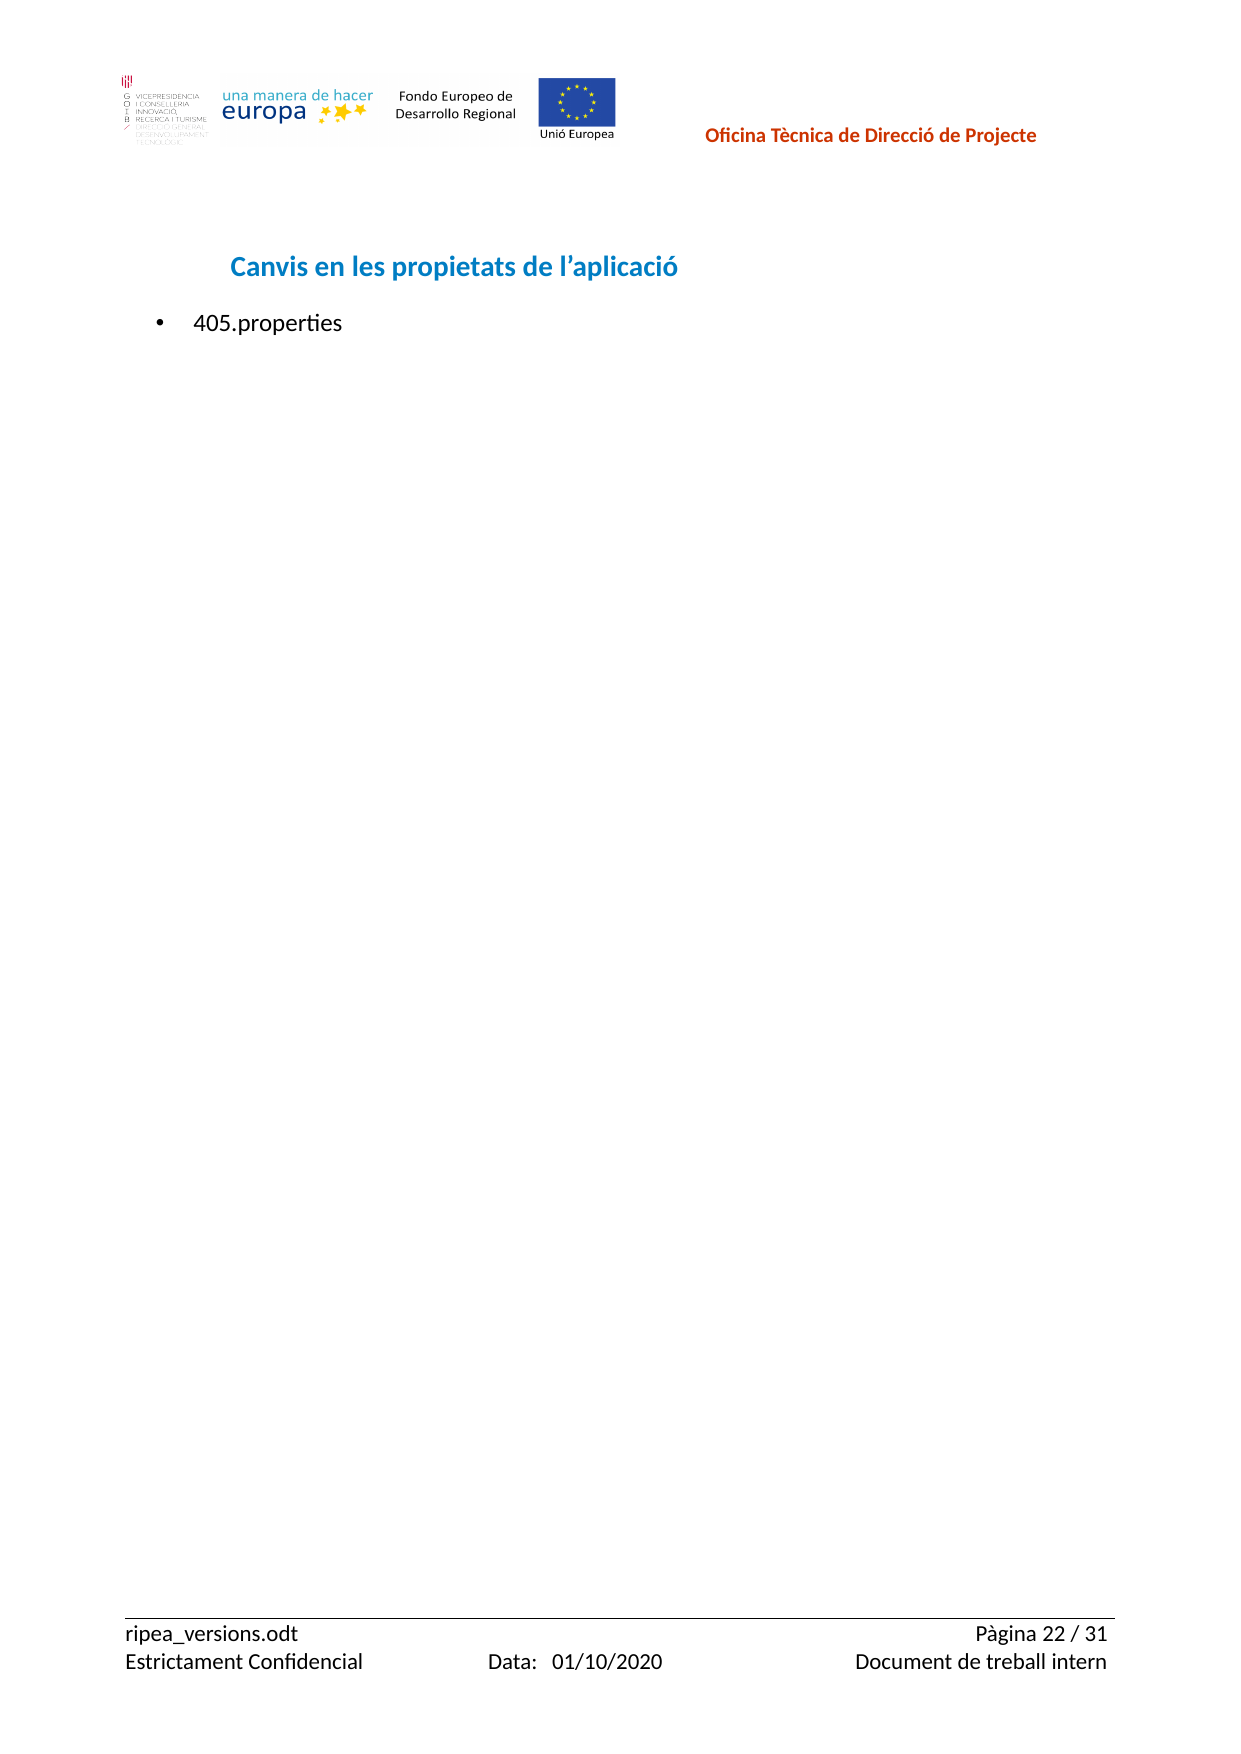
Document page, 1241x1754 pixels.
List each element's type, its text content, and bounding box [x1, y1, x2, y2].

list 405.properties [156, 307, 1122, 338]
subtitle Canvis en les propietats de l’aplicació [153, 248, 1122, 283]
picture [118, 73, 213, 147]
picture [219, 73, 621, 147]
